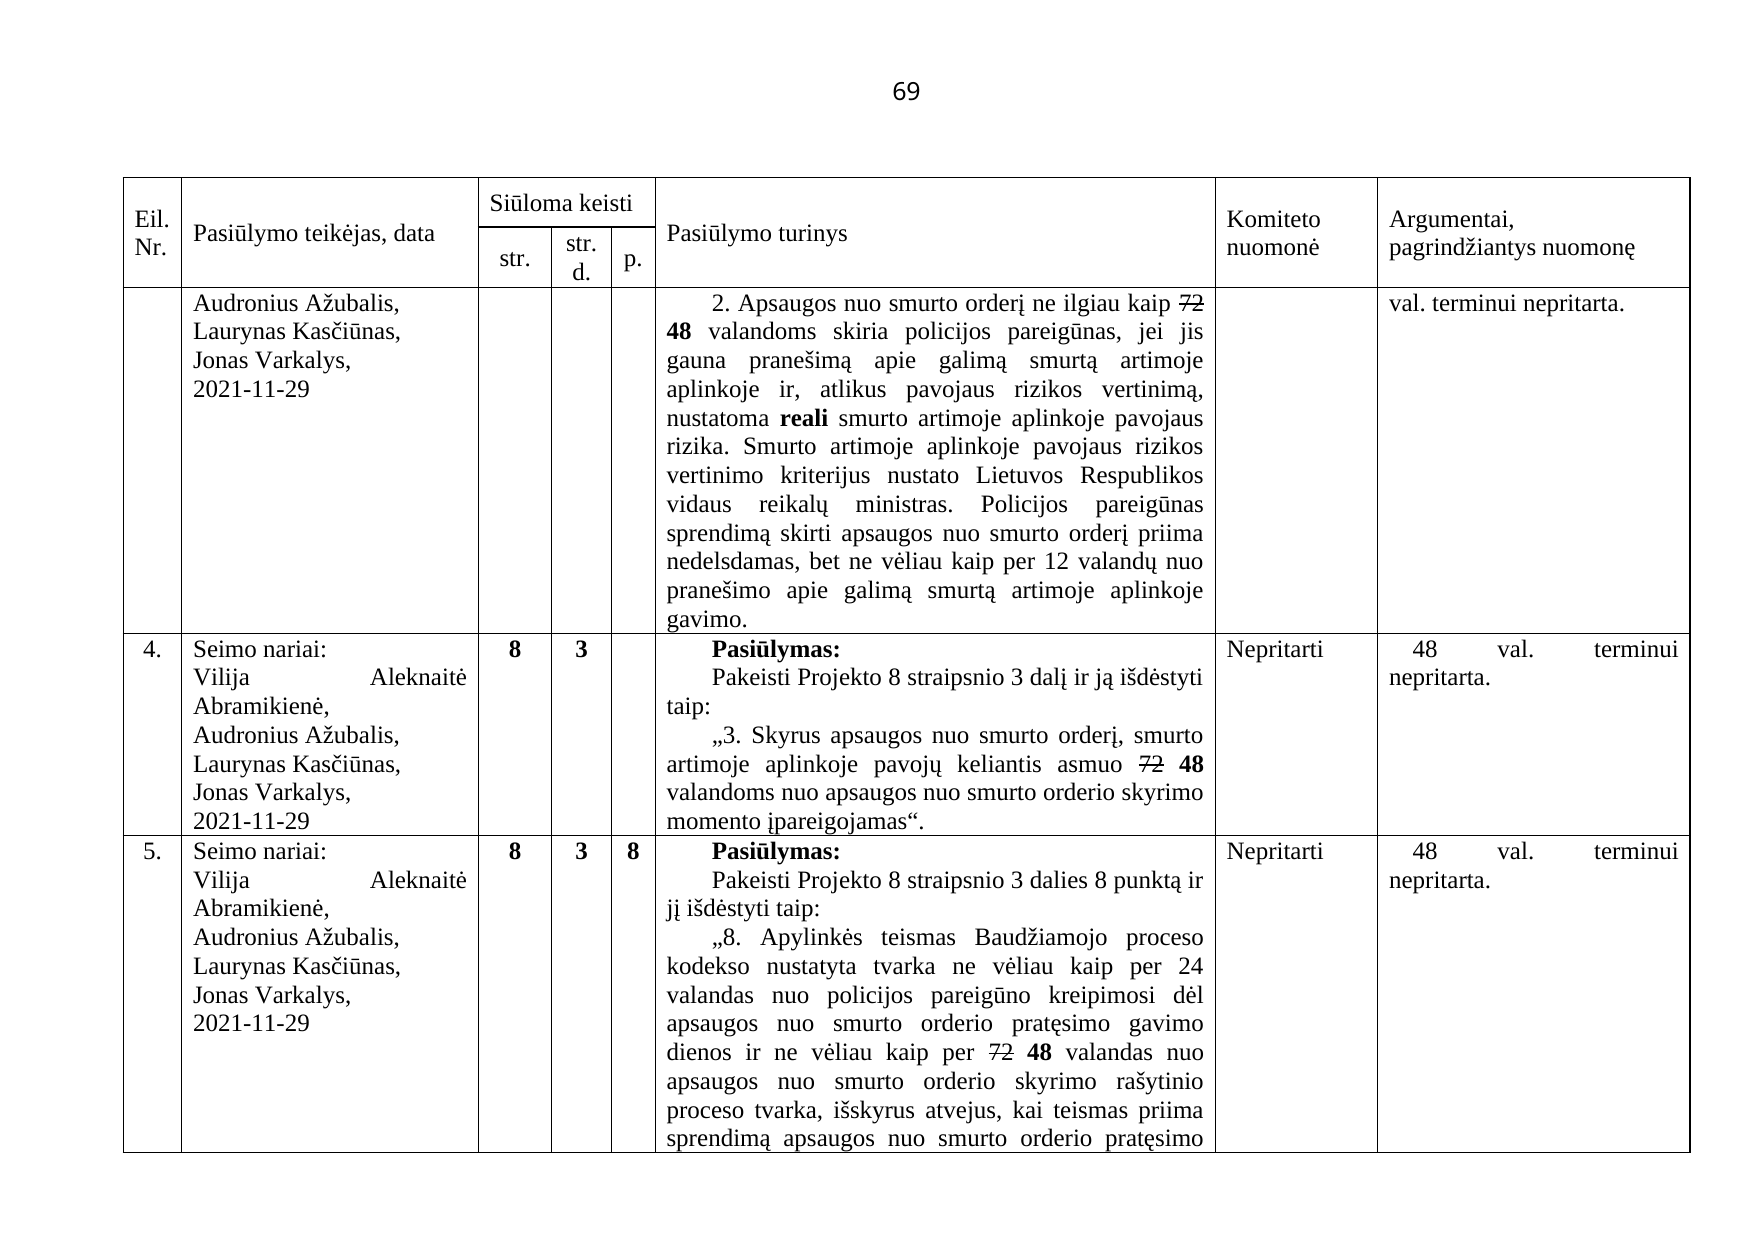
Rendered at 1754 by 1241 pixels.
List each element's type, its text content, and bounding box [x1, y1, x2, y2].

table_cell 5. [124, 836, 181, 1152]
table_cell val. terminui nepritarta. [1378, 288, 1689, 633]
table_cell p. [612, 228, 655, 287]
table_cell [552, 288, 611, 633]
table_cell 8 [479, 634, 551, 835]
table_cell 3 [552, 634, 611, 835]
table_cell Seimo nariai: Vilija Aleknaitė Abramikienė, Audronius Ažubalis, Laurynas Kasčiūnas, Jonas Varkalys, 2021-11-29 [182, 634, 478, 835]
table_cell 48 val. terminui nepritarta. [1378, 836, 1689, 1152]
table_header Pasiūlymo teikėjas, data [182, 178, 478, 287]
table_cell 3 [552, 836, 611, 1152]
table_header Komiteto nuomonė [1216, 178, 1377, 287]
table_cell [124, 288, 181, 633]
table_header Eil. Nr. [124, 178, 181, 287]
table_cell 4. [124, 634, 181, 835]
table_cell [612, 288, 655, 633]
table_header Argumentai, pagrindžiantys nuomonę [1378, 178, 1689, 287]
table_cell Nepritarti [1216, 634, 1377, 835]
table_cell str. [479, 228, 551, 287]
table_cell Audronius Ažubalis, Laurynas Kasčiūnas, Jonas Varkalys, 2021-11-29 [182, 288, 478, 633]
table_cell 48 val. terminui nepritarta. [1378, 634, 1689, 835]
table_cell Pasiūlymas: Pakeisti Projekto 8 straipsnio 3 dalį ir ją išdėstyti taip: „3. Skyrus apsaugos nuo smurto orderį, smurto artimoje aplinkoje pavojų keliantis asmuo 72 48 valandoms nuo apsaugos nuo smurto orderio skyrimo momento įpareigojamas“. [656, 634, 1215, 835]
table_cell 2. Apsaugos nuo smurto orderį ne ilgiau kaip 72 48 valandoms skiria policijos pareigūnas, jei jis gauna pranešimą apie galimą smurtą artimoje aplinkoje ir, atlikus pavojaus rizikos vertinimą, nustatoma reali smurto artimoje aplinkoje pavojaus rizika. Smurto artimoje aplinkoje pavojaus rizikos vertinimo kriterijus nustato Lietuvos Respublikos vidaus reikalų ministras. Policijos pareigūnas sprendimą skirti apsaugos nuo smurto orderį priima nedelsdamas, bet ne vėliau kaip per 12 valandų nuo pranešimo apie galimą smurtą artimoje aplinkoje gavimo. [656, 288, 1215, 633]
table_cell Seimo nariai: Vilija Aleknaitė Abramikienė, Audronius Ažubalis, Laurynas Kasčiūnas, Jonas Varkalys, 2021-11-29 [182, 836, 478, 1152]
table_cell str. d. [552, 228, 611, 287]
table_cell 8 [612, 836, 655, 1152]
table_cell [612, 634, 655, 835]
table_cell [479, 288, 551, 633]
table_cell [1216, 288, 1377, 633]
table_cell Pasiūlymas: Pakeisti Projekto 8 straipsnio 3 dalies 8 punktą ir jį išdėstyti taip: „8. Apylinkės teismas Baudžiamojo proceso kodekso nustatyta tvarka ne vėliau kaip per 24 valandas nuo policijos pareigūno kreipimosi dėl apsaugos nuo smurto orderio pratęsimo gavimo dienos ir ne vėliau kaip per 72 48 valandas nuo apsaugos nuo smurto orderio skyrimo rašytinio proceso tvarka, išskyrus atvejus, kai teismas priima sprendimą apsaugos nuo smurto orderio pratęsimo [656, 836, 1215, 1152]
table_header Siūloma keisti [479, 178, 655, 226]
table_header Pasiūlymo turinys [656, 178, 1215, 287]
table_cell Nepritarti [1216, 836, 1377, 1152]
table_cell 8 [479, 836, 551, 1152]
